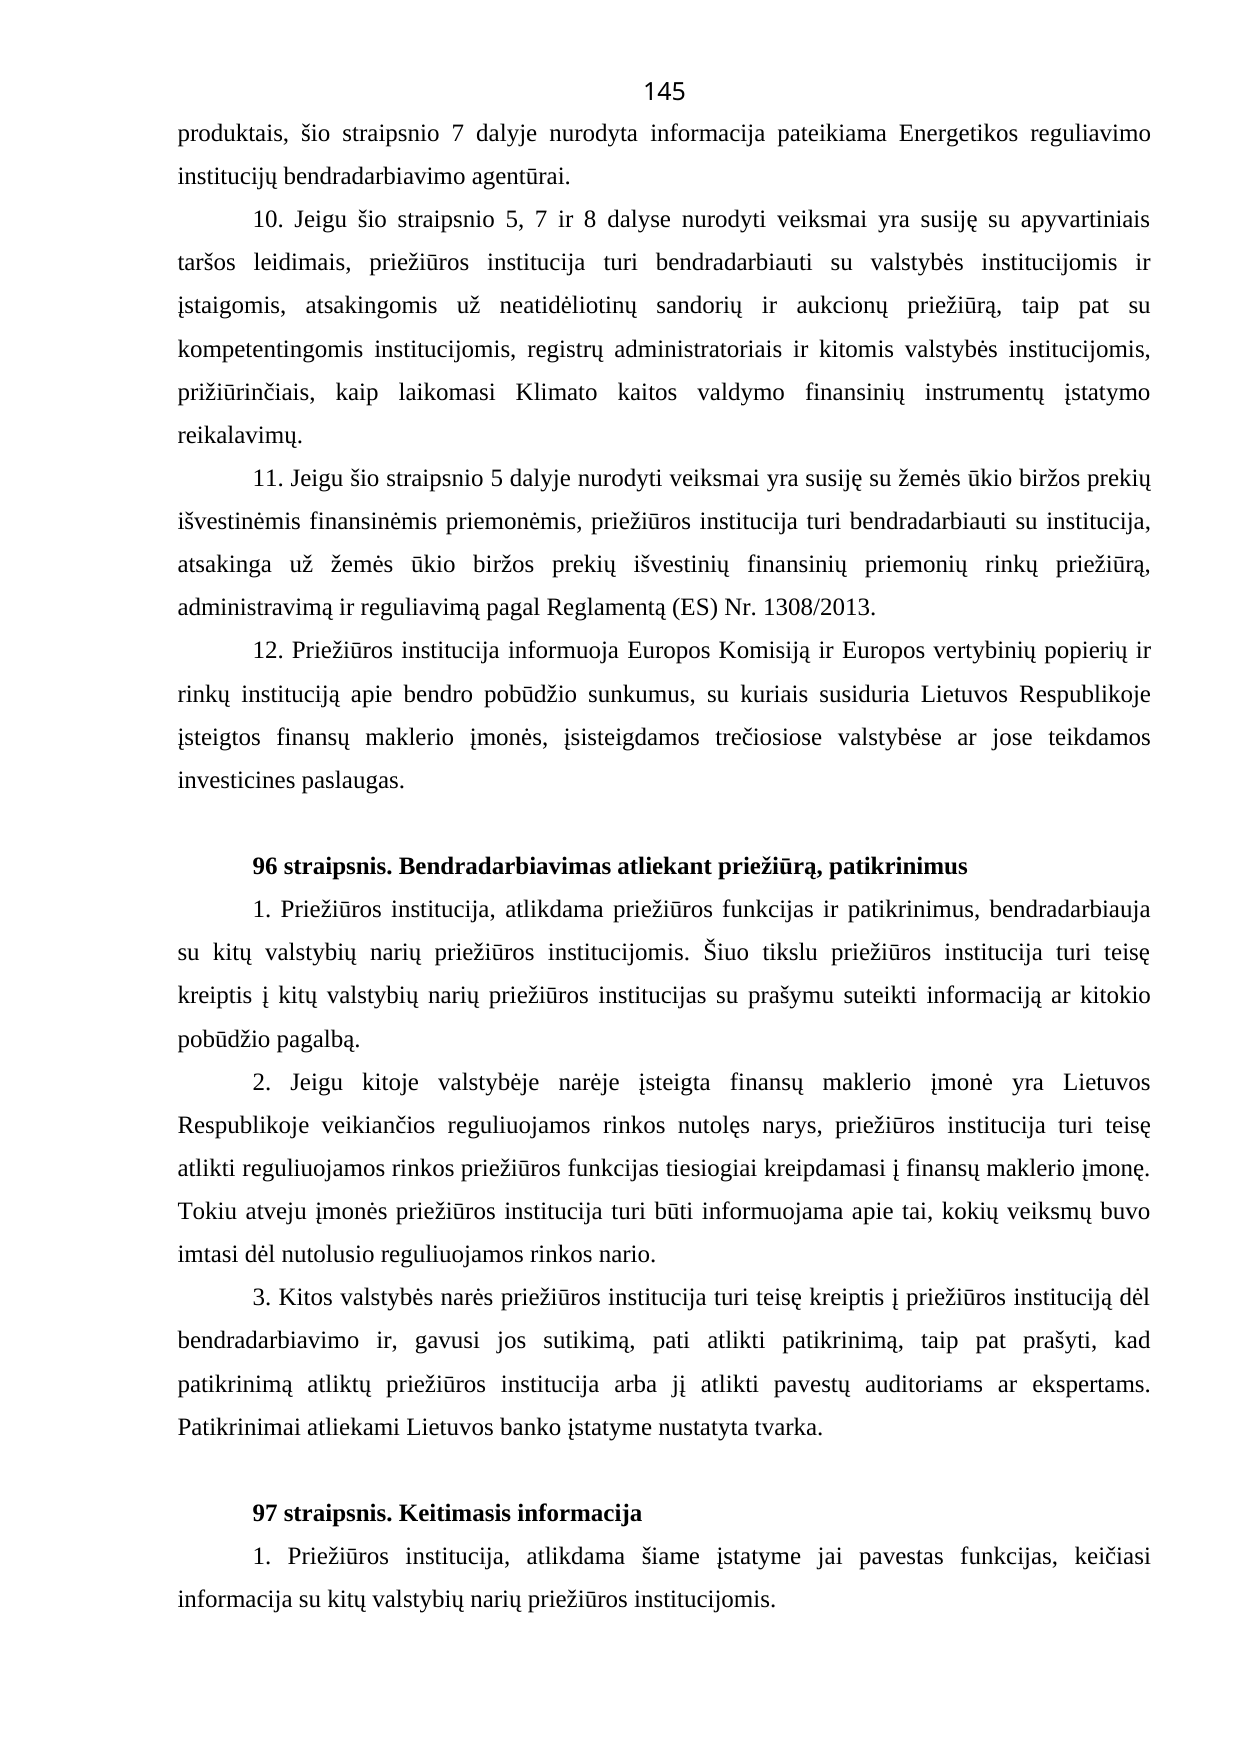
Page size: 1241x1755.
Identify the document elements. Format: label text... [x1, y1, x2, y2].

text 1. Priežiūros institucija, atlikdama šiame įstatyme jai pavestas funkcijas, keičiasi informacija su kitų valstybių narių priežiūros institucijomis. [177, 1541, 1152, 1613]
text 10. Jeigu šio straipsnio 5, 7 ir 8 dalyse nurodyti veiksmai yra susiję su apyvartiniais taršos leidimais, priežiūros institucija turi bendradarbiauti su valstybės institucijomis ir įstaigomis, atsakingomis už neatidėliotinų sandorių ir aukcionų priežiūrą, taip pat su kompetentingomis institucijomis, registrų administratoriais ir kitomis valstybės institucijomis, prižiūrinčiais, kaip laikomasi Klimato kaitos valdymo finansinių instrumentų įstatymo reikalavimų. [177, 204, 1152, 449]
text 3. Kitos valstybės narės priežiūros institucija turi teisę kreiptis į priežiūros instituciją dėl bendradarbiavimo ir, gavusi jos sutikimą, pati atlikti patikrinimą, taip pat prašyti, kad patikrinimą atliktų priežiūros institucija arba jį atlikti pavestų auditoriams ar ekspertams. Patikrinimai atliekami Lietuvos banko įstatyme nustatyta tvarka. [177, 1282, 1152, 1441]
text 11. Jeigu šio straipsnio 5 dalyje nurodyti veiksmai yra susiję su žemės ūkio biržos prekių išvestinėmis finansinėmis priemonėmis, priežiūros institucija turi bendradarbiauti su institucija, atsakinga už žemės ūkio biržos prekių išvestinių finansinių priemonių rinkų priežiūrą, administravimą ir reguliavimą pagal Reglamentą (ES) Nr. 1308/2013. [177, 463, 1152, 621]
text 2. Jeigu kitoje valstybėje narėje įsteigta finansų maklerio įmonė yra Lietuvos Respublikoje veikiančios reguliuojamos rinkos nutolęs narys, priežiūros institucija turi teisę atlikti reguliuojamos rinkos priežiūros funkcijas tiesiogiai kreipdamasi į finansų maklerio įmonę. Tokiu atveju įmonės priežiūros institucija turi būti informuojama apie tai, kokių veiksmų buvo imtasi dėl nutolusio reguliuojamos rinkos nario. [177, 1067, 1152, 1268]
text 12. Priežiūros institucija informuoja Europos Komisiją ir Europos vertybinių popierių ir rinkų instituciją apie bendro pobūdžio sunkumus, su kuriais susiduria Lietuvos Respublikoje įsteigtos finansų maklerio įmonės, įsisteigdamos trečiosiose valstybėse ar jose teikdamos investicines paslaugas. [177, 636, 1152, 794]
text produktais, šio straipsnio 7 dalyje nurodyta informacija pateikiama Energetikos reguliavimo institucijų bendradarbiavimo agentūrai. [177, 118, 1152, 190]
text 96 straipsnis. Bendradarbiavimas atliekant priežiūrą, patikrinimus [177, 851, 1152, 880]
text 1. Priežiūros institucija, atlikdama priežiūros funkcijas ir patikrinimus, bendradarbiauja su kitų valstybių narių priežiūros institucijomis. Šiuo tikslu priežiūros institucija turi teisę kreiptis į kitų valstybių narių priežiūros institucijas su prašymu suteikti informaciją ar kitokio pobūdžio pagalbą. [177, 894, 1152, 1052]
text 97 straipsnis. Keitimasis informacija [177, 1498, 1152, 1527]
